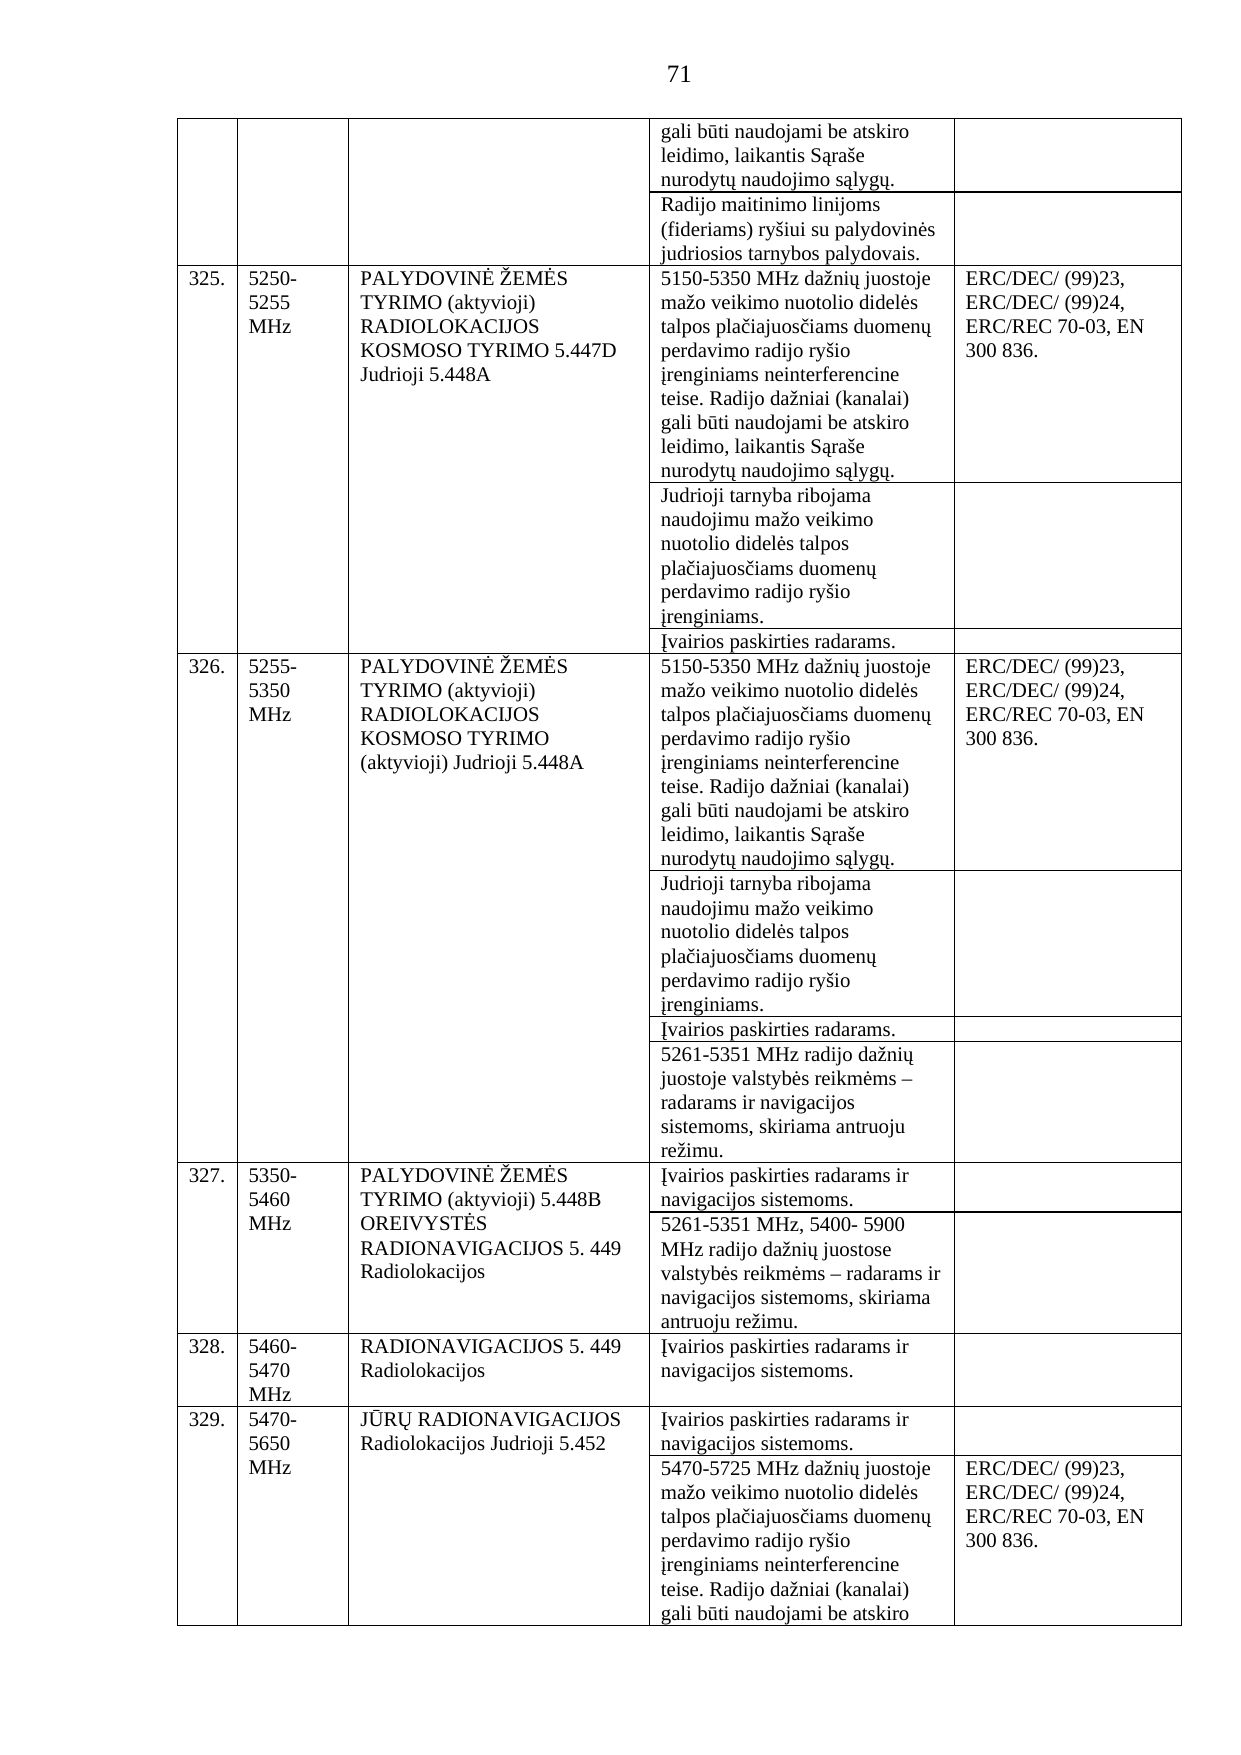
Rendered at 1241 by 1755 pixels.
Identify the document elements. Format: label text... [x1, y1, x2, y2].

table_cell [955, 119, 1181, 191]
table_cell Įvairios paskirties radarams ir navigacijos sistemoms. [650, 1334, 954, 1406]
table_cell RADIONAVIGACIJOS 5. 449 Radiolokacijos [349, 1334, 649, 1406]
table_cell Judrioji tarnyba ribojama naudojimu mažo veikimo nuotolio didelės talpos plačiajuosčiams duomenų perdavimo radijo ryšio įrenginiams. [650, 483, 954, 628]
table_cell [178, 119, 237, 264]
table_cell [955, 1334, 1181, 1406]
table_cell 5460-5470 MHz [238, 1334, 348, 1406]
table_cell ERC/DEC/ (99)23, ERC/DEC/ (99)24, ERC/REC 70-03, EN 300 836. [955, 266, 1181, 482]
table_cell 326. [178, 654, 237, 1162]
table_cell [955, 483, 1181, 628]
table_cell ERC/DEC/ (99)23, ERC/DEC/ (99)24, ERC/REC 70-03, EN 300 836. [955, 1456, 1181, 1624]
table_cell 5470-5650 MHz [238, 1407, 348, 1624]
table_cell Įvairios paskirties radarams. [650, 1017, 954, 1041]
table_cell Radijo maitinimo linijoms (fideriams) ryšiui su palydovinės judriosios tarnybos palydovais. [650, 193, 954, 264]
table_cell [955, 1213, 1181, 1333]
table_cell 327. [178, 1163, 237, 1333]
table_cell PALYDOVINĖ ŽEMĖS TYRIMO (aktyvioji) RADIOLOKACIJOS KOSMOSO TYRIMO (aktyvioji) Judrioji 5.448A [349, 654, 649, 1162]
table_cell Įvairios paskirties radarams ir navigacijos sistemoms. [650, 1407, 954, 1455]
table_cell 5350-5460 MHz [238, 1163, 348, 1333]
table_cell [238, 119, 348, 264]
table_cell [349, 119, 649, 264]
table_cell ERC/DEC/ (99)23, ERC/DEC/ (99)24, ERC/REC 70-03, EN 300 836. [955, 654, 1181, 870]
table_cell 5150-5350 MHz dažnių juostoje mažo veikimo nuotolio didelės talpos plačiajuosčiams duomenų perdavimo radijo ryšio įrenginiams neinterferencine teise. Radijo dažniai (kanalai) gali būti naudojami be atskiro leidimo, laikantis Sąraše nurodytų naudojimo sąlygų. [650, 266, 954, 482]
table_cell 328. [178, 1334, 237, 1406]
table_cell gali būti naudojami be atskiro leidimo, laikantis Sąraše nurodytų naudojimo sąlygų. [650, 119, 954, 191]
table_cell 5470-5725 MHz dažnių juostoje mažo veikimo nuotolio didelės talpos plačiajuosčiams duomenų perdavimo radijo ryšio įrenginiams neinterferencine teise. Radijo dažniai (kanalai) gali būti naudojami be atskiro [650, 1456, 954, 1624]
table_cell 5261-5351 MHz, 5400- 5900 MHz radijo dažnių juostose valstybės reikmėms – radarams ir navigacijos sistemoms, skiriama antruoju režimu. [650, 1213, 954, 1333]
table_cell [955, 1163, 1181, 1211]
table_cell [955, 193, 1181, 264]
table_cell 5261-5351 MHz radijo dažnių juostoje valstybės reikmėms – radarams ir navigacijos sistemoms, skiriama antruoju režimu. [650, 1042, 954, 1162]
table_cell [955, 1407, 1181, 1455]
table_cell [955, 629, 1181, 653]
table_cell Įvairios paskirties radarams ir navigacijos sistemoms. [650, 1163, 954, 1211]
table_cell [955, 871, 1181, 1016]
table_cell JŪRŲ RADIONAVIGACIJOS Radiolokacijos Judrioji 5.452 [349, 1407, 649, 1624]
table_cell Įvairios paskirties radarams. [650, 629, 954, 653]
table_cell Judrioji tarnyba ribojama naudojimu mažo veikimo nuotolio didelės talpos plačiajuosčiams duomenų perdavimo radijo ryšio įrenginiams. [650, 871, 954, 1016]
table_cell 5255-5350 MHz [238, 654, 348, 1162]
table_cell PALYDOVINĖ ŽEMĖS TYRIMO (aktyvioji) RADIOLOKACIJOS KOSMOSO TYRIMO 5.447D Judrioji 5.448A [349, 266, 649, 653]
table_cell 329. [178, 1407, 237, 1624]
table_cell [955, 1042, 1181, 1162]
table_cell 325. [178, 266, 237, 653]
table_cell [955, 1017, 1181, 1041]
table_cell PALYDOVINĖ ŽEMĖS TYRIMO (aktyvioji) 5.448B OREIVYSTĖS RADIONAVIGACIJOS 5. 449 Radiolokacijos [349, 1163, 649, 1333]
table_cell 5250-5255 MHz [238, 266, 348, 653]
table_cell 5150-5350 MHz dažnių juostoje mažo veikimo nuotolio didelės talpos plačiajuosčiams duomenų perdavimo radijo ryšio įrenginiams neinterferencine teise. Radijo dažniai (kanalai) gali būti naudojami be atskiro leidimo, laikantis Sąraše nurodytų naudojimo sąlygų. [650, 654, 954, 870]
